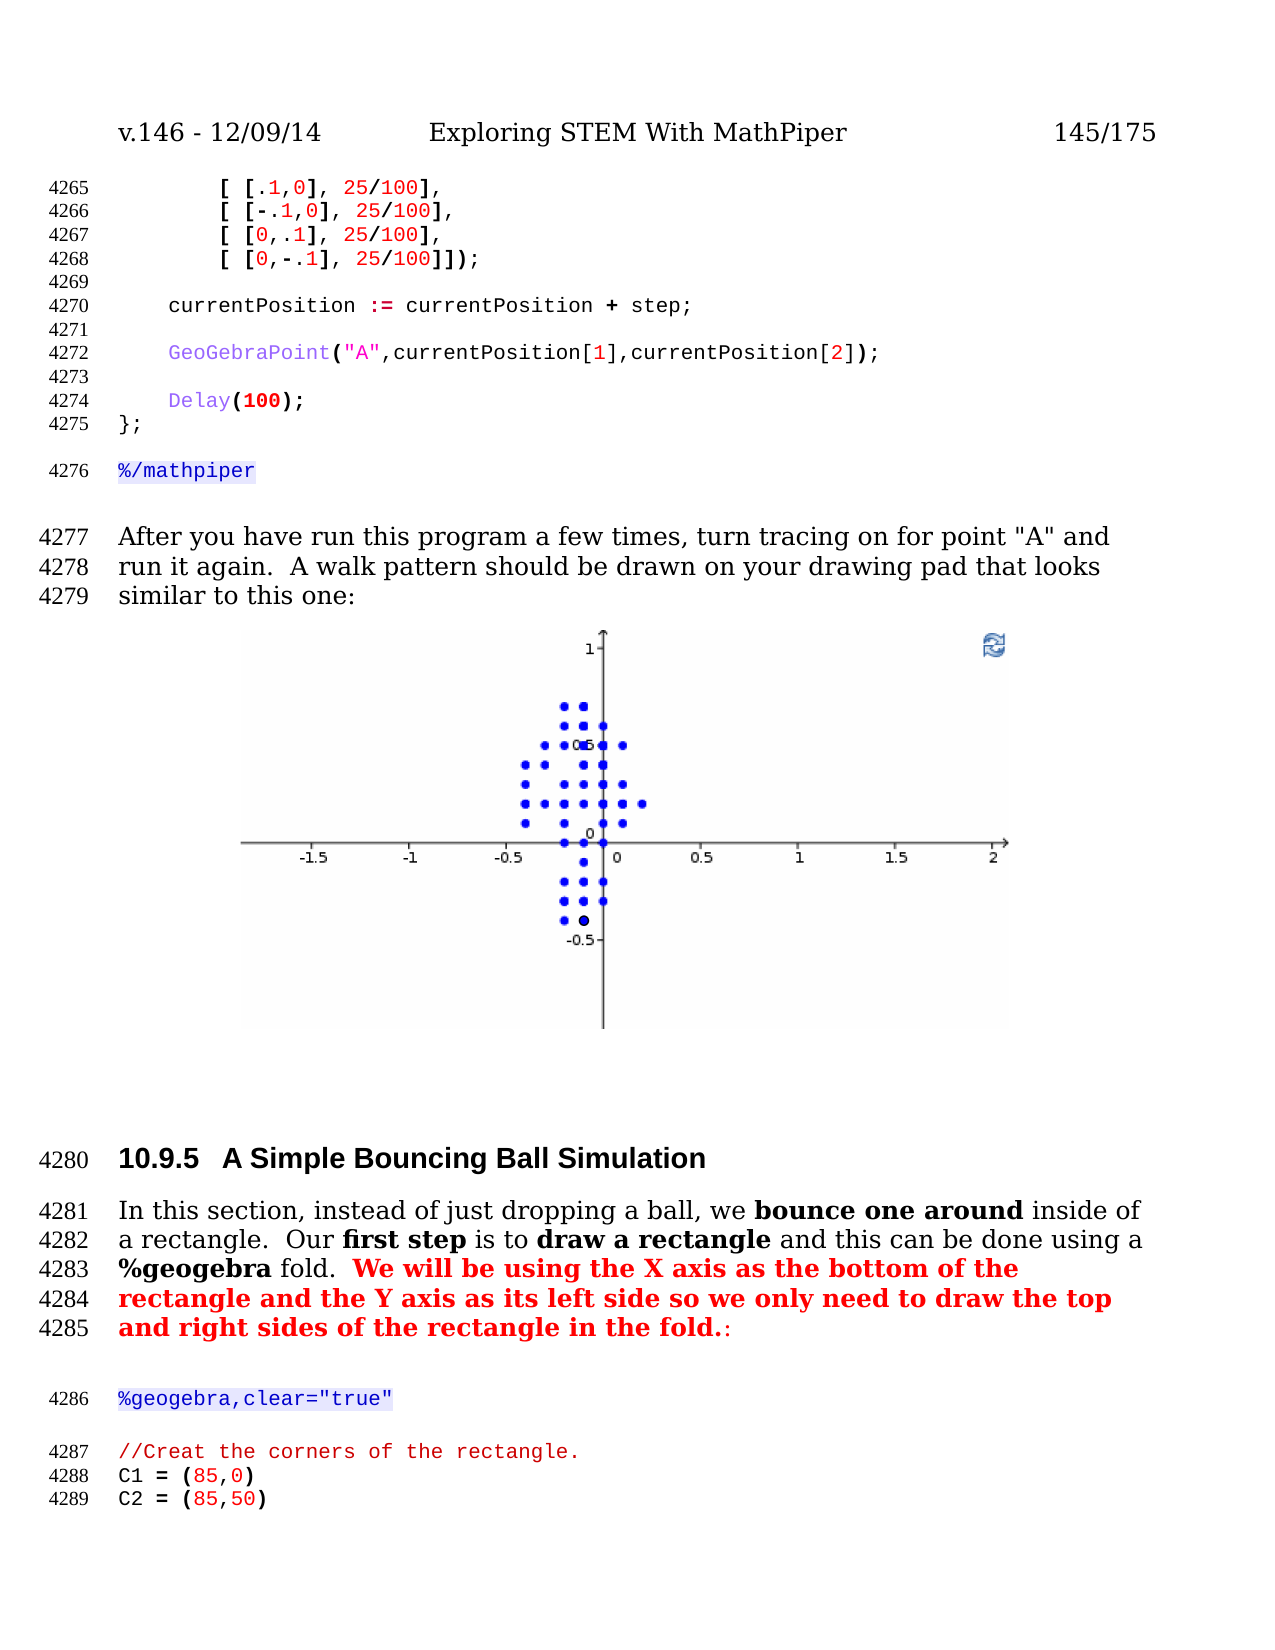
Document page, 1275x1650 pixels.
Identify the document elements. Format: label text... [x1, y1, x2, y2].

text currentPosition := currentPosition + step; [118, 295, 1157, 319]
text After you have run this program a few times, turn tracing on for point "A" and run it again. A walk pattern should be drawn on your drawing pad that looks similar to this one: [118, 523, 1157, 610]
text [ [0,.1], 25/100], [118, 224, 1157, 248]
text }; [118, 413, 1157, 437]
text In this section, instead of just dropping a ball, we bounce one around inside of a rectangle. Our first step is to draw a rectangle and this can be done using a %geogebra fold. We will be using the X axis as the bottom of the rectangle and the Y axis as its left side so we only need to draw the top and right sides of the rectangle in the fold.: [118, 1196, 1157, 1342]
text //Creat the corners of the rectangle. [118, 1441, 1157, 1464]
text C1 = (85,0) [118, 1464, 1157, 1488]
text [ [-.1,0], 25/100], [118, 200, 1157, 224]
picture [240, 630, 1009, 1029]
text GeoGebraPoint("A",currentPosition[1],currentPosition[2]); [118, 342, 1157, 366]
subtitle A Simple Bouncing Ball Simulation [118, 1141, 1157, 1175]
text [ [.1,0], 25/100], [118, 177, 1157, 200]
text %/mathpiper [118, 461, 1157, 484]
text %geogebra,clear="true" [118, 1388, 1157, 1411]
text [ [0,-.1], 25/100]]); [118, 248, 1157, 271]
text C2 = (85,50) [118, 1488, 1157, 1512]
text Delay(100); [118, 389, 1157, 413]
